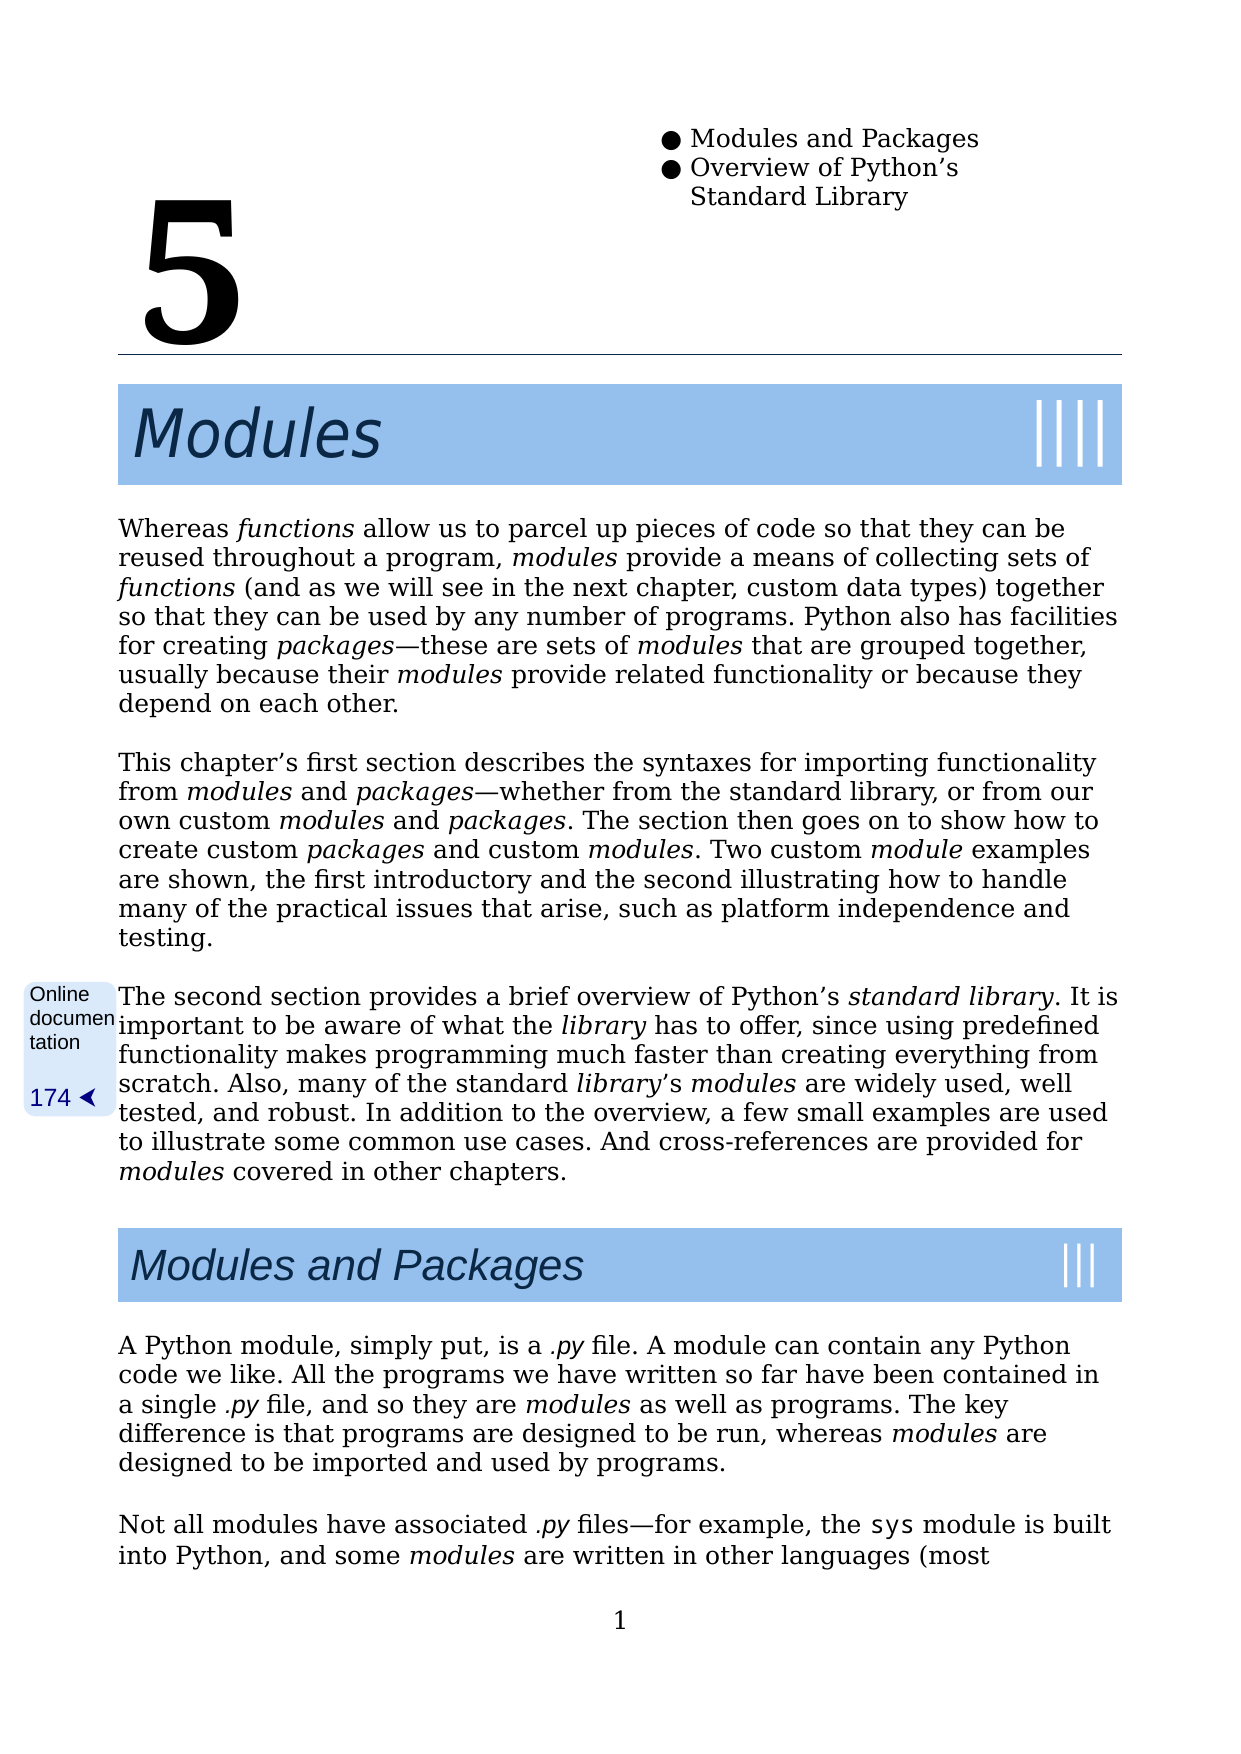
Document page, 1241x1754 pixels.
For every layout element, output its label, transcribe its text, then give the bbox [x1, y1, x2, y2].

subtitle Modules [118, 384, 1122, 485]
text A Python module, simply put, is a .py file. A module can contain any Python code we like. All the programs we have written so far have been contained in a single .py file, and so they are modules as well as programs. The key difference is that programs are designed to be run, whereas modules are designed to be imported and used by programs. [118, 1331, 1122, 1477]
subtitle Modules and Packages [118, 1228, 1122, 1302]
text Not all modules have associated .py files—for example, the sys module is built into Python, and some modules are written in other languages (most [118, 1507, 1122, 1570]
text ||| [1039, 1237, 1098, 1287]
text This chapter’s first section describes the syntaxes for importing functionality from modules and packages—whether from the standard library, or from our own custom modules and packages. The section then goes on to show how to create custom packages and custom modules. Two custom module examples are shown, the first introductory and the second illustrating how to handle many of the practical issues that arise, such as platform independence and testing. [118, 748, 1122, 952]
text The second section provides a brief overview of Python’s standard library. It is important to be aware of what the library has to offer, since using predefined functionality makes programming much faster than creating everything from scratch. Also, many of the standard library’s modules are widely used, well tested, and robust. In addition to the overview, a few small examples are used to illustrate some common use cases. And cross-references are provided for modules covered in other chapters. [118, 982, 1122, 1186]
text |||| [1016, 390, 1110, 467]
text Whereas functions allow us to parcel up pieces of code so that they can be reused throughout a program, modules provide a means of collecting sets of functions (and as we will see in the next chapter, custom data types) together so that they can be used by any number of programs. Python also has facilities for creating packages—these are sets of modules that are grouped together, usually because their modules provide related functionality or because they depend on each other. [118, 514, 1122, 719]
